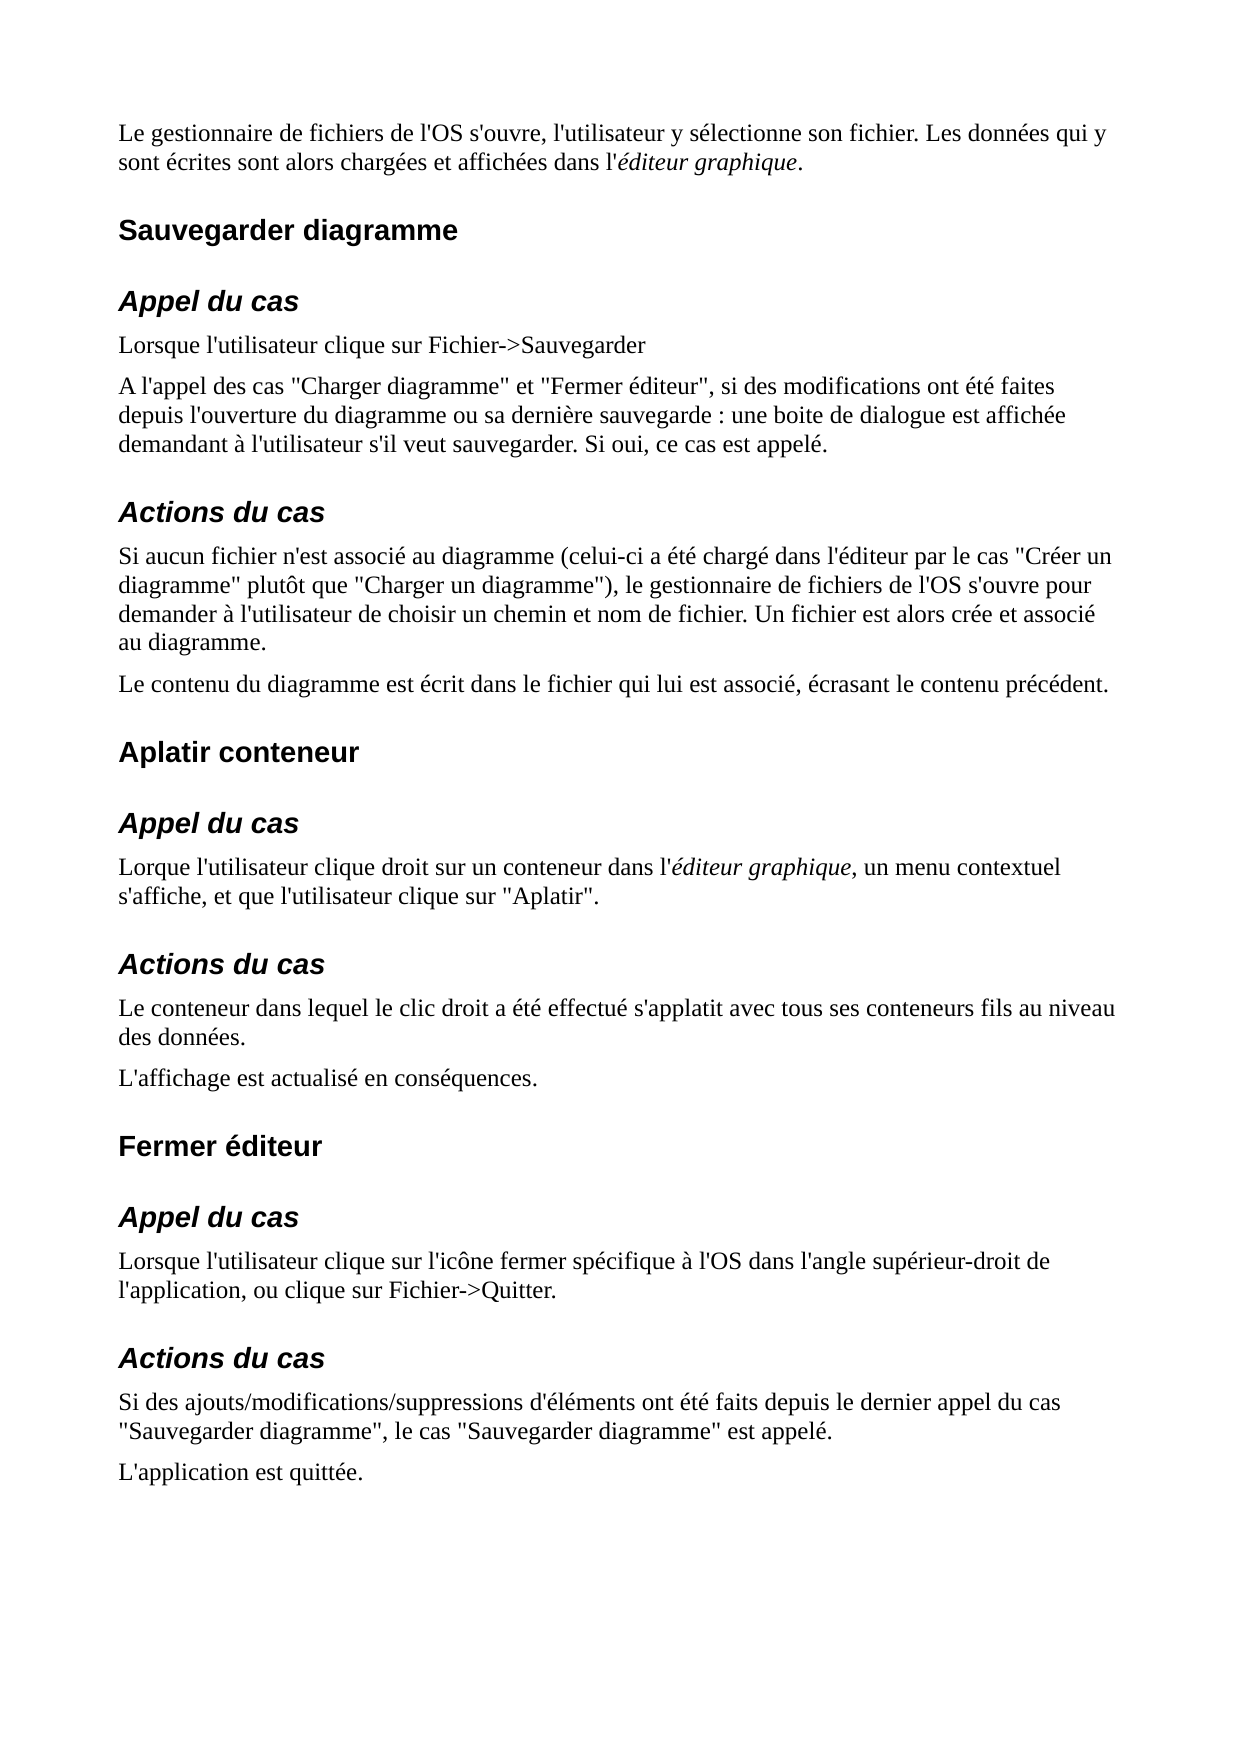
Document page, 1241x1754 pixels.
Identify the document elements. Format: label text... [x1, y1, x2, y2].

text Lorsque l'utilisateur clique sur Fichier->Sauvegarder [118, 330, 1122, 359]
text Le conteneur dans lequel le clic droit a été effectué s'applatit avec tous ses conteneurs fils au niveau des données. [118, 993, 1122, 1051]
text L'affichage est actualisé en conséquences. [118, 1063, 1122, 1092]
text Le contenu du diagramme est écrit dans le fichier qui lui est associé, écrasant le contenu précédent. [118, 669, 1122, 697]
text A l'appel des cas "Charger diagramme" et "Fermer éditeur", si des modifications ont été faites depuis l'ouverture du diagramme ou sa dernière sauvegarde : une boite de dialogue est affichée demandant à l'utilisateur s'il veut sauvegarder. Si oui, ce cas est appelé. [118, 371, 1122, 458]
subtitle Actions du cas [118, 495, 1122, 529]
subtitle Appel du cas [118, 806, 1122, 839]
subtitle Actions du cas [118, 947, 1122, 981]
subtitle Appel du cas [118, 1200, 1122, 1234]
text Lorsque l'utilisateur clique sur l'icône fermer spécifique à l'OS dans l'angle supérieur-droit de l'application, ou clique sur Fichier->Quitter. [118, 1246, 1122, 1304]
text Si des ajouts/modifications/suppressions d'éléments ont été faits depuis le dernier appel du cas "Sauvegarder diagramme", le cas "Sauvegarder diagramme" est appelé. [118, 1387, 1122, 1445]
subtitle Aplatir conteneur [118, 735, 1122, 768]
text Si aucun fichier n'est associé au diagramme (celui-ci a été chargé dans l'éditeur par le cas "Créer un diagramme" plutôt que "Charger un diagramme"), le gestionnaire de fichiers de l'OS s'ouvre pour demander à l'utilisateur de choisir un chemin et nom de fichier. Un fichier est alors crée et associé au diagramme. [118, 541, 1122, 656]
text Lorque l'utilisateur clique droit sur un conteneur dans l'éditeur graphique, un menu contextuel s'affiche, et que l'utilisateur clique sur "Aplatir". [118, 852, 1122, 909]
subtitle Actions du cas [118, 1341, 1122, 1375]
subtitle Appel du cas [118, 284, 1122, 318]
subtitle Sauvegarder diagramme [118, 213, 1122, 247]
text Le gestionnaire de fichiers de l'OS s'ouvre, l'utilisateur y sélectionne son fichier. Les données qui y sont écrites sont alors chargées et affichées dans l'éditeur graphique. [118, 118, 1122, 176]
subtitle Fermer éditeur [118, 1129, 1122, 1163]
text L'application est quittée. [118, 1457, 1122, 1486]
